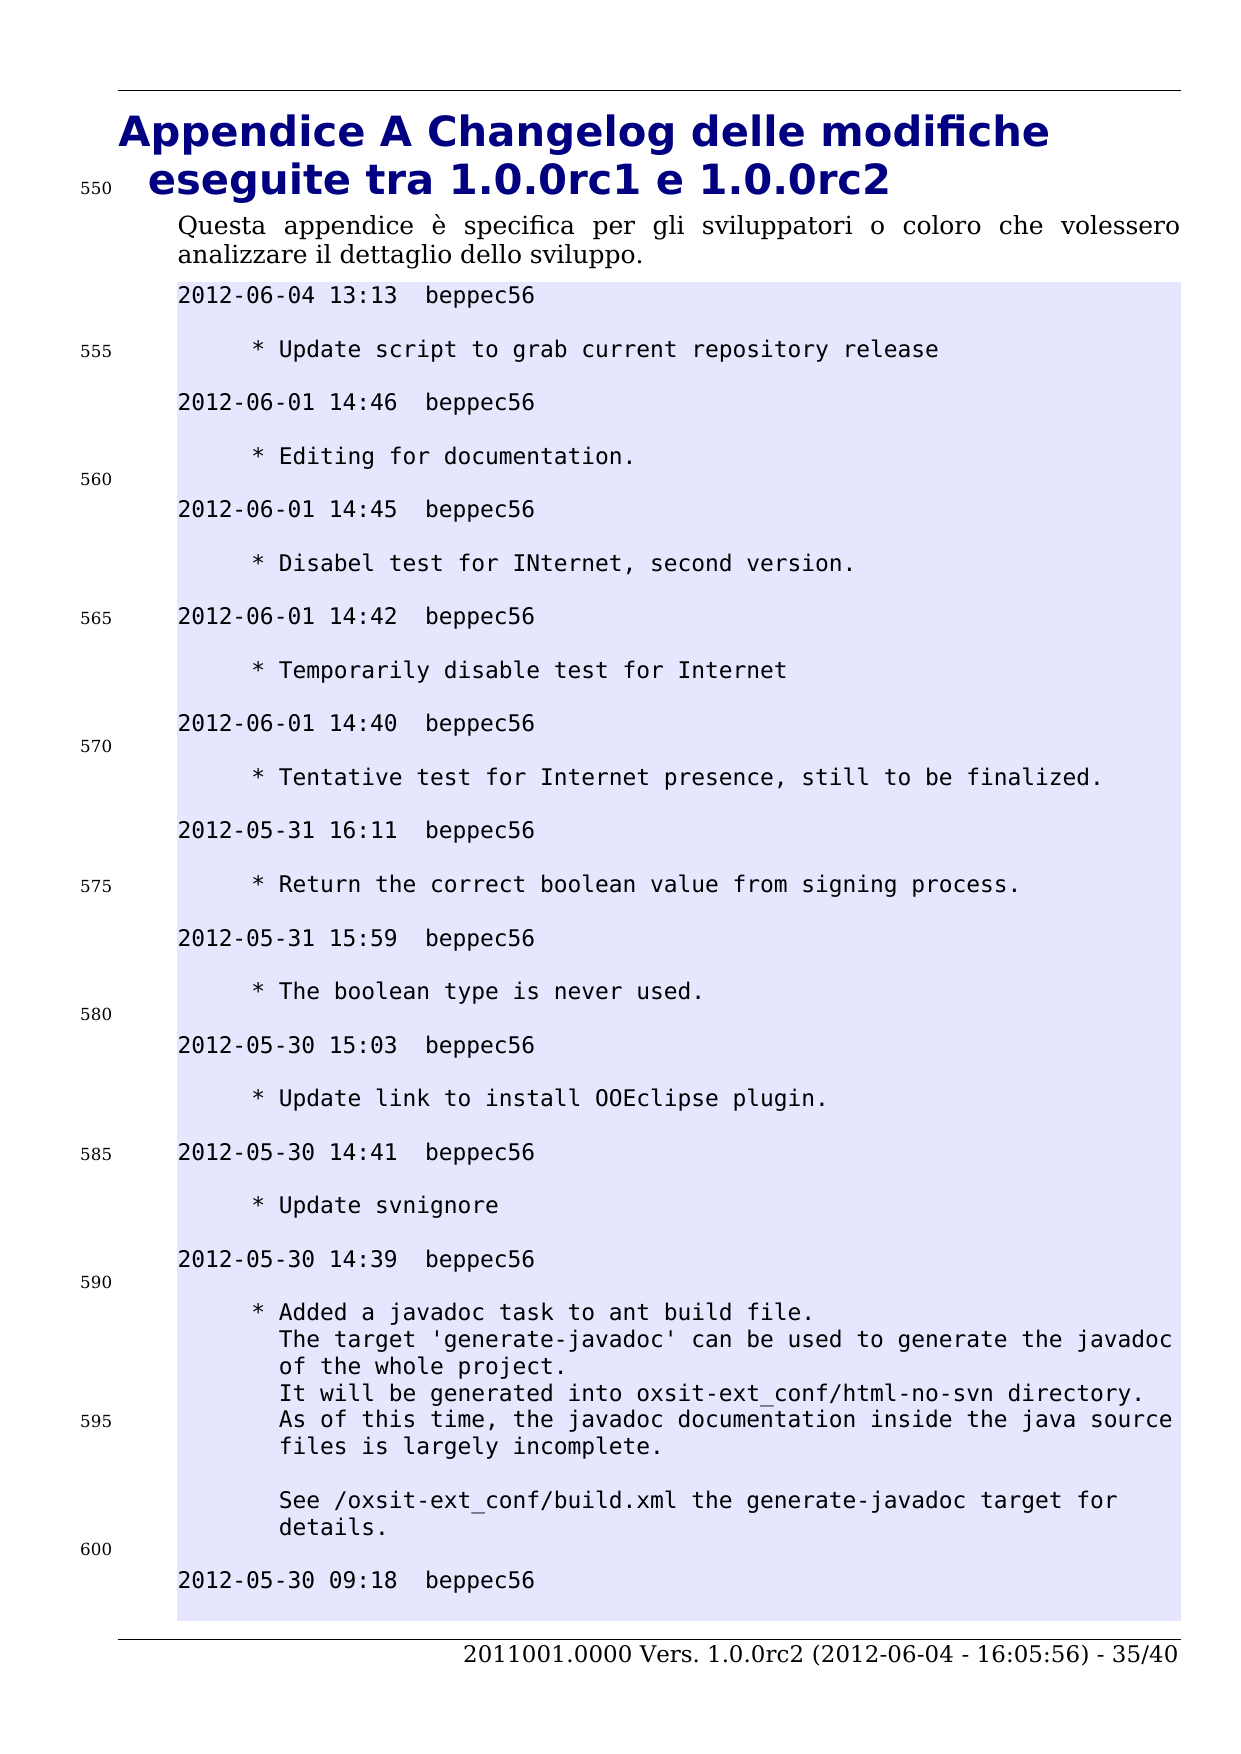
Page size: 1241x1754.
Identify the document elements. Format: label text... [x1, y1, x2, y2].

text 2012-06-01 14:40 beppec56 [177, 711, 1181, 737]
text It will be generated into oxsit-ext_conf/html-no-svn directory. [177, 1380, 1181, 1407]
text 2012-06-04 13:13 beppec56 [177, 282, 1181, 309]
text details. [177, 1514, 1181, 1540]
text As of this time, the javadoc documentation inside the java source [177, 1407, 1181, 1433]
text 2012-05-31 15:59 beppec56 [177, 925, 1181, 951]
text The target 'generate-javadoc' can be used to generate the javadoc [177, 1326, 1181, 1353]
text of the whole project. [177, 1353, 1181, 1380]
text 2012-06-01 14:45 beppec56 [177, 496, 1181, 523]
text * The boolean type is never used. [177, 978, 1181, 1005]
text Questa appendice è specifica per gli sviluppatori o coloro che volessero analizzare il dettaglio dello sviluppo. [177, 211, 1181, 270]
text files is largely incomplete. [177, 1433, 1181, 1460]
text 2012-05-30 09:18 beppec56 [177, 1567, 1181, 1594]
text 2012-05-30 14:41 beppec56 [177, 1139, 1181, 1166]
text * Disabel test for INternet, second version. [177, 550, 1181, 577]
text * Update script to grab current repository release [177, 336, 1181, 362]
text 2012-05-31 16:11 beppec56 [177, 818, 1181, 844]
text * Update link to install OOEclipse plugin. [177, 1085, 1181, 1112]
text See /oxsit-ext_conf/build.xml the generate-javadoc target for [177, 1487, 1181, 1514]
subtitle Changelog delle modifiche eseguite tra 1.0.0rc1 e 1.0.0rc2 [118, 107, 1181, 204]
text * Return the correct boolean value from signing process. [177, 871, 1181, 898]
text 2012-06-01 14:42 beppec56 [177, 603, 1181, 630]
text * Added a javadoc task to ant build file. [177, 1299, 1181, 1326]
text * Temporarily disable test for Internet [177, 657, 1181, 684]
text * Update svnignore [177, 1192, 1181, 1219]
text * Editing for documentation. [177, 443, 1181, 469]
text * Tentative test for Internet presence, still to be finalized. [177, 764, 1181, 791]
text 2012-05-30 14:39 beppec56 [177, 1246, 1181, 1273]
text 2012-06-01 14:46 beppec56 [177, 389, 1181, 416]
text 2012-05-30 15:03 beppec56 [177, 1032, 1181, 1058]
